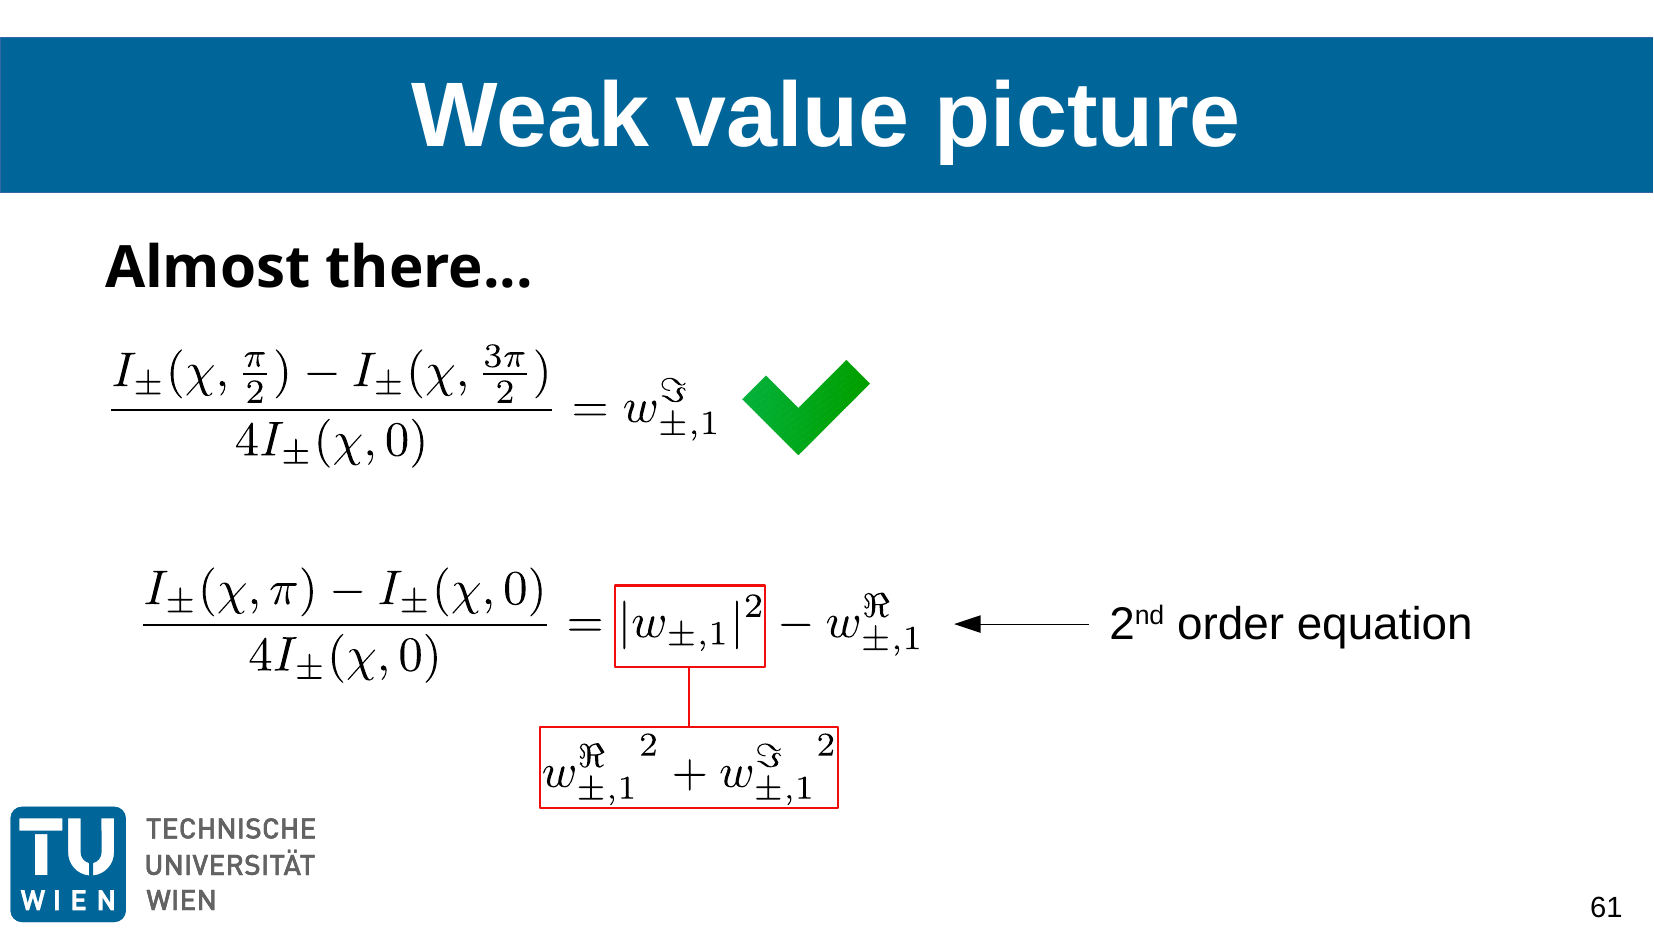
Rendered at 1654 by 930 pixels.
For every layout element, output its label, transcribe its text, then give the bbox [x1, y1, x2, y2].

picture [105, 338, 726, 471]
text_box 2nd order equation [1094, 590, 1501, 659]
list Almost there... [105, 225, 1593, 316]
picture [616, 587, 764, 666]
picture [742, 359, 871, 456]
title Weak value picture [0, 37, 1653, 193]
picture [125, 559, 924, 689]
picture [541, 728, 837, 807]
